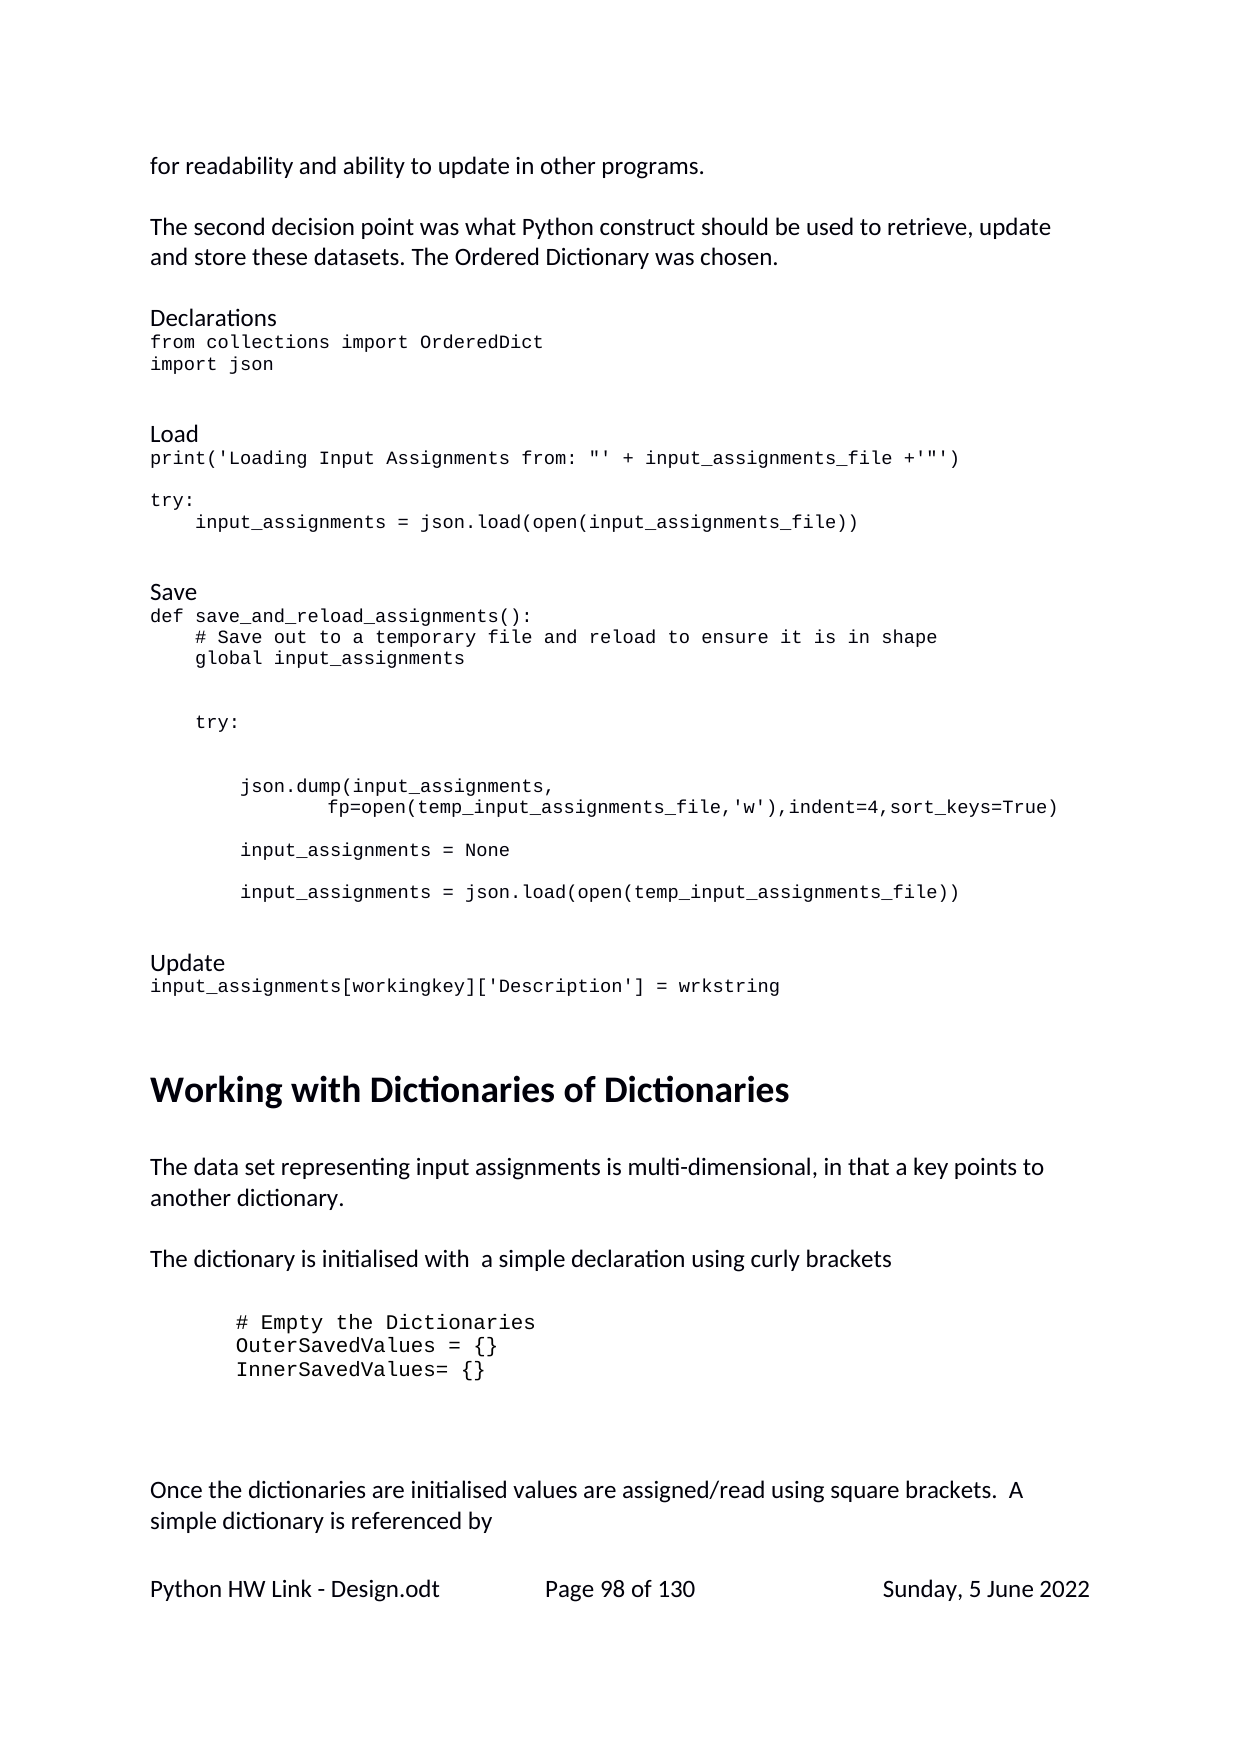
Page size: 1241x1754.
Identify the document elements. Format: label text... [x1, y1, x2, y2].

subtitle Working with Dictionaries of Dictionaries [150, 1066, 1090, 1112]
text from collections import OrderedDict [150, 333, 1090, 354]
text try: [150, 713, 1090, 734]
text try: [150, 491, 1090, 512]
text input_assignments = json.load(open(input_assignments_file)) [150, 512, 1090, 534]
text Save [150, 576, 1090, 607]
text json.dump(input_assignments, [150, 777, 1090, 798]
text for readability and ability to update in other programs. [150, 150, 1090, 181]
text # Save out to a temporary file and reload to ensure it is in shape [150, 628, 1090, 649]
text The data set representing input assignments is multi-dimensional, in that a key points to another dictionary. [150, 1151, 1090, 1212]
text def save_and_reload_assignments(): [150, 607, 1090, 628]
text The second decision point was what Python construct should be used to retrieve, update and store these datasets. The Ordered Dictionary was chosen. [150, 211, 1090, 272]
text Once the dictionaries are initialised values are assigned/read using square brackets. A simple dictionary is referenced by [150, 1474, 1090, 1536]
text fp=open(temp_input_assignments_file,'w'),indent=4,sort_keys=True) [150, 798, 1090, 819]
text Load [150, 418, 1090, 449]
text Update [150, 947, 1090, 977]
text import json [150, 354, 1090, 376]
text global input_assignments [150, 649, 1090, 670]
text print('Loading Input Assignments from: "' + input_assignments_file +'"') [150, 449, 1090, 470]
text input_assignments = None [150, 840, 1090, 862]
text The dictionary is initialised with a simple declaration using curly brackets [150, 1243, 1090, 1273]
text input_assignments = json.load(open(temp_input_assignments_file)) [150, 883, 1090, 904]
text Declarations [150, 303, 1090, 333]
text input_assignments[workingkey]['Description'] = wrkstring [150, 977, 1090, 998]
